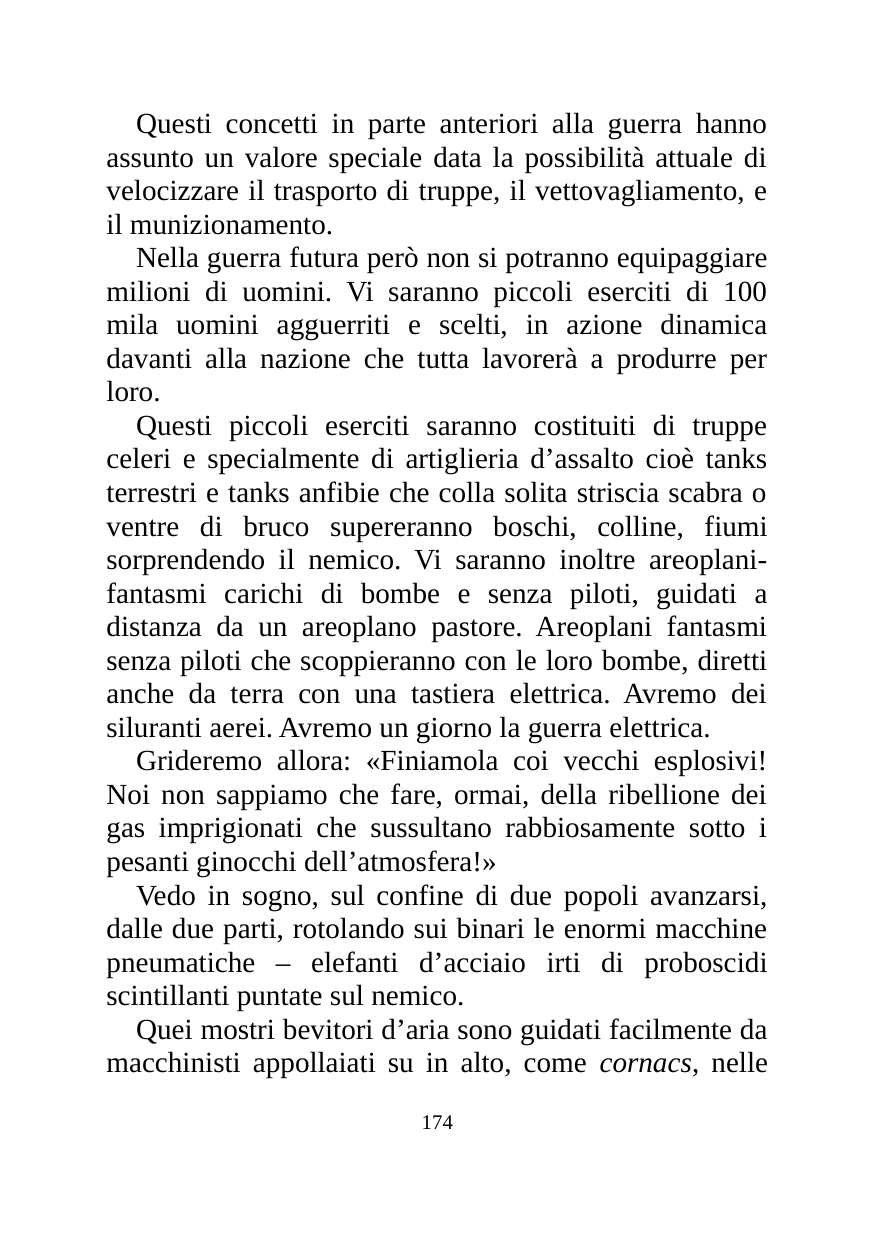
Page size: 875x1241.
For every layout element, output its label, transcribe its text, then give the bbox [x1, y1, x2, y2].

text Quei mostri bevitori d’aria sono guidati facilmente da macchinisti appollaiati su in alto, come cornacs, nelle [106, 1012, 768, 1079]
text Questi piccoli eserciti saranno costituiti di truppe celeri e specialmente di artiglieria d’assalto cioè tanks terrestri e tanks anfibie che colla solita striscia scabra o ventre di bruco supereranno boschi, colline, fiumi sorprendendo il nemico. Vi saranno inoltre areoplani-fantasmi carichi di bombe e senza piloti, guidati a distanza da un areoplano pastore. Areoplani fantasmi senza piloti che scoppieranno con le loro bombe, diretti anche da terra con una tastiera elettrica. Avremo dei siluranti aerei. Avremo un giorno la guerra elettrica. [106, 408, 768, 743]
text Questi concetti in parte anteriori alla guerra hanno assunto un valore speciale data la possibilità attuale di velocizzare il trasporto di truppe, il vettovagliamento, e il munizionamento. [106, 106, 768, 240]
text Nella guerra futura però non si potranno equipaggiare milioni di uomini. Vi saranno piccoli eserciti di 100 mila uomini agguerriti e scelti, in azione dinamica davanti alla nazione che tutta lavorerà a produrre per loro. [106, 240, 768, 408]
text Grideremo allora: «Finiamola coi vecchi esplosivi! Noi non sappiamo che fare, ormai, della ribellione dei gas imprigionati che sussultano rabbiosamente sotto i pesanti ginocchi dell’atmosfera!» [106, 743, 768, 878]
text Vedo in sogno, sul confine di due popoli avanzarsi, dalle due parti, rotolando sui binari le enormi macchine pneumatiche – elefanti d’acciaio irti di proboscidi scintillanti puntate sul nemico. [106, 878, 768, 1012]
